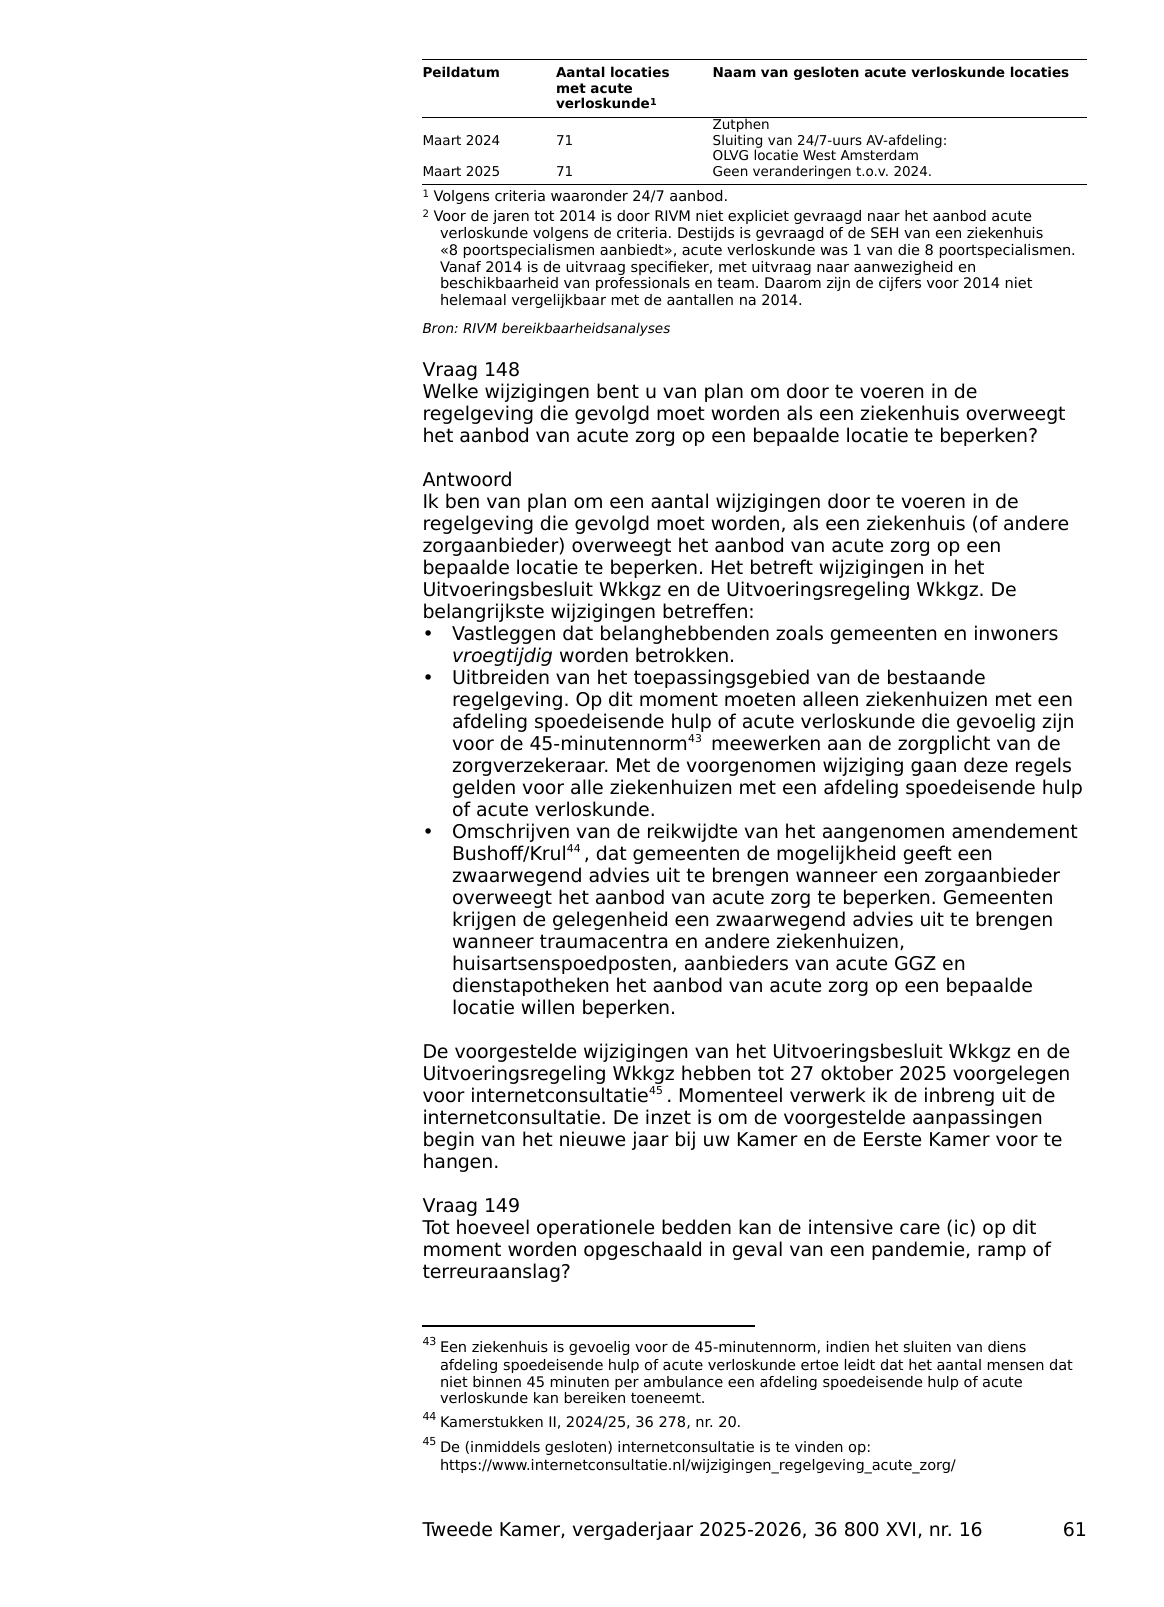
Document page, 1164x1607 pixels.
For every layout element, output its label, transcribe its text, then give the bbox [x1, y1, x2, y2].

table_cell Zutphen [707, 118, 1087, 132]
table_cell 71 [550, 164, 707, 184]
table_cell Maart 2025 [422, 164, 550, 184]
text • Omschrijven van de reikwijdte van het aangenomen amendement Bushoff/Krul, dat gemeenten de mogelijkheid geeft een zwaarwegend advies uit te brengen wanneer een zorgaanbieder overweegt het aanbod van acute zorg te beperken. Gemeenten krijgen de gelegenheid een zwaarwegend advies uit te brengen wanneer traumacentra en andere ziekenhuizen, huisartsenspoedposten, aanbieders van acute GGZ en dienstapotheken het aanbod van acute zorg op een bepaalde locatie willen beperken. [422, 821, 1087, 1018]
text Welke wijzigingen bent u van plan om door te voeren in de regelgeving die gevolgd moet worden als een ziekenhuis overweegt het aanbod van acute zorg op een bepaalde locatie te beperken? [422, 381, 1087, 447]
text Tot hoeveel operationele bedden kan de intensive care (ic) op dit moment worden opgeschaald in geval van een pandemie, ramp of terreuraanslag? [422, 1217, 1087, 1283]
text • Uitbreiden van het toepassingsgebied van de bestaande regelgeving. Op dit moment moeten alleen ziekenhuizen met een afdeling spoedeisende hulp of acute verloskunde die gevoelig zijn voor de 45-minutennorm meewerken aan de zorgplicht van de zorgverzekeraar. Met de voorgenomen wijziging gaan deze regels gelden voor alle ziekenhuizen met een afdeling spoedeisende hulp of acute verloskunde. [422, 667, 1087, 821]
table_cell Maart 2024 [422, 133, 550, 164]
text Ik ben van plan om een aantal wijzigingen door te voeren in de regelgeving die gevolgd moet worden, als een ziekenhuis (of andere zorgaanbieder) overweegt het aanbod van acute zorg op een bepaalde locatie te beperken. Het betreft wijzigingen in het Uitvoeringsbesluit Wkkgz en de Uitvoeringsregeling Wkkgz. De belangrijkste wijzigingen betreffen: [422, 491, 1087, 623]
table_header Peildatum [422, 60, 550, 117]
table_header Naam van gesloten acute verloskunde locaties [707, 60, 1087, 117]
text Vraag 149 [422, 1195, 1087, 1217]
text Vraag 148 [422, 359, 1087, 381]
text De (inmiddels gesloten) internetconsultatie is te vinden op: https://www.internetconsultatie.nl/wijzigingen_regelgeving_acute_zorg/ [422, 1435, 1087, 1474]
table_cell 71 [550, 133, 707, 164]
text Kamerstukken II, 2024/25, 36 278, nr. 20. [422, 1410, 1087, 1432]
table_cell [550, 118, 707, 132]
text De voorgestelde wijzigingen van het Uitvoeringsbesluit Wkkgz en de Uitvoeringsregeling Wkkgz hebben tot 27 oktober 2025 voorgelegen voor internetconsultatie. Momenteel verwerk ik de inbreng uit de internetconsultatie. De inzet is om de voorgestelde aanpassingen begin van het nieuwe jaar bij uw Kamer en de Eerste Kamer voor te hangen. [422, 1041, 1087, 1173]
table_cell Geen veranderingen t.o.v. 2024. [707, 164, 1087, 184]
text • Vastleggen dat belanghebbenden zoals gemeenten en inwoners vroegtijdig worden betrokken. [422, 623, 1087, 667]
table_cell 1 Volgens criteria waaronder 24/7 aanbod. 2 Voor de jaren tot 2014 is door RIVM niet expliciet gevraagd naar het aanbod acute verloskunde volgens de criteria. Destijds is gevraagd of de SEH van een ziekenhuis «8 poortspecialismen aanbiedt», acute verloskunde was 1 van die 8 poortspecialismen. Vanaf 2014 is de uitvraag specifieker, met uitvraag naar aanwezigheid en beschikbaarheid van professionals en team. Daarom zijn de cijfers voor 2014 niet helemaal vergelijkbaar met de aantallen na 2014. Bron: RIVM bereikbaarheidsanalyses [422, 185, 1087, 337]
table_cell Sluiting van 24/7-uurs AV-afdeling: OLVG locatie West Amsterdam [707, 133, 1087, 164]
table_cell [422, 118, 550, 132]
text Antwoord [422, 469, 1087, 491]
table_header Aantal locaties met acute verloskunde1 [550, 60, 707, 117]
text Een ziekenhuis is gevoelig voor de 45-minutennorm, indien het sluiten van diens afdeling spoedeisende hulp of acute verloskunde ertoe leidt dat het aantal mensen dat niet binnen 45 minuten per ambulance een afdeling spoedeisende hulp of acute verloskunde kan bereiken toeneemt. [422, 1335, 1087, 1407]
